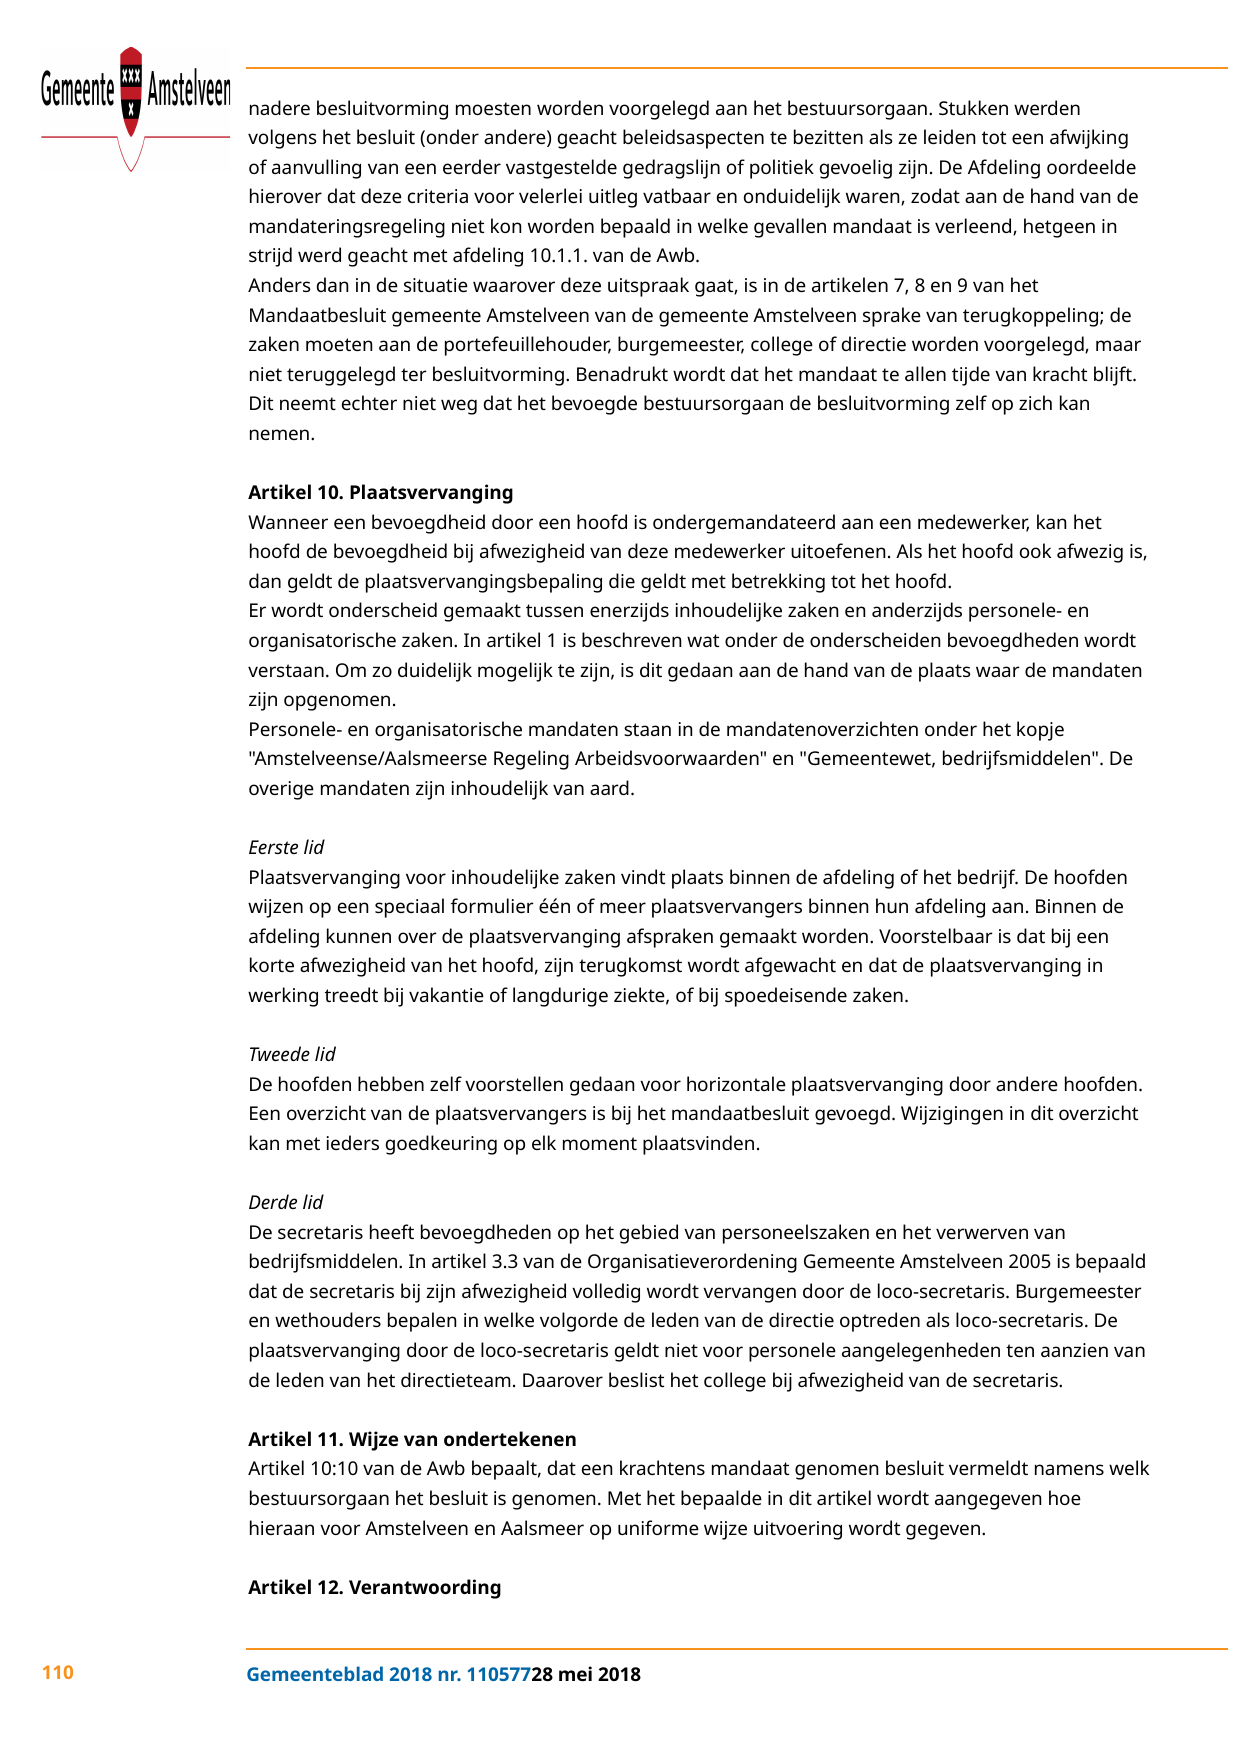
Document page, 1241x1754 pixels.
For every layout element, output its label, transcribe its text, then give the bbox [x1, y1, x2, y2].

text Artikel 10. Plaatsvervanging [248, 479, 1152, 505]
text Artikel 10:10 van de Awb bepaalt, dat een krachtens mandaat genomen besluit vermeldt namens welk bestuursorgaan het besluit is genomen. Met het bepaalde in dit artikel wordt aangegeven hoe hieraan voor Amstelveen en Aalsmeer op uniforme wijze uitvoering wordt gegeven. [248, 1456, 1152, 1541]
text Eerste lid [248, 834, 1152, 860]
text nadere besluitvorming moesten worden voorgelegd aan het bestuursorgaan. Stukken werden volgens het besluit (onder andere) geacht beleidsaspecten te bezitten als ze leiden tot een afwijking of aanvulling van een eerder vastgestelde gedragslijn of politiek gevoelig zijn. De Afdeling oordeelde hierover dat deze criteria voor velerlei uitleg vatbaar en onduidelijk waren, zodat aan de hand van de mandateringsregeling niet kon worden bepaald in welke gevallen mandaat is verleend, hetgeen in strijd werd geacht met afdeling 10.1.1. van de Awb. [248, 95, 1152, 268]
text Wanneer een bevoegdheid door een hoofd is ondergemandateerd aan een medewerker, kan het hoofd de bevoegdheid bij afwezigheid van deze medewerker uitoefenen. Als het hoofd ook afwezig is, dan geldt de plaatsvervangingsbepaling die geldt met betrekking tot het hoofd. [248, 509, 1152, 594]
text Artikel 12. Verantwoording [248, 1574, 1152, 1600]
text Artikel 11. Wijze van ondertekenen [248, 1426, 1152, 1452]
picture [41, 47, 231, 172]
text Er wordt onderscheid gemaakt tussen enerzijds inhoudelijke zaken en anderzijds personele- en organisatorische zaken. In artikel 1 is beschreven wat onder de onderscheiden bevoegdheden wordt verstaan. Om zo duidelijk mogelijk te zijn, is dit gedaan aan de hand van de plaats waar de mandaten zijn opgenomen. [248, 598, 1152, 712]
text De hoofden hebben zelf voorstellen gedaan voor horizontale plaatsvervanging door andere hoofden. Een overzicht van de plaatsvervangers is bij het mandaatbesluit gevoegd. Wijzigingen in dit overzicht kan met ieders goedkeuring op elk moment plaatsvinden. [248, 1071, 1152, 1156]
text Anders dan in de situatie waarover deze uitspraak gaat, is in de artikelen 7, 8 en 9 van het Mandaatbesluit gemeente Amstelveen van de gemeente Amstelveen sprake van terugkoppeling; de zaken moeten aan de portefeuillehouder, burgemeester, college of directie worden voorgelegd, maar niet teruggelegd ter besluitvorming. Benadrukt wordt dat het mandaat te allen tijde van kracht blijft. Dit neemt echter niet weg dat het bevoegde bestuursorgaan de besluitvorming zelf op zich kan nemen. [248, 272, 1152, 446]
text De secretaris heeft bevoegdheden op het gebied van personeelszaken en het verwerven van bedrijfsmiddelen. In artikel 3.3 van de Organisatieverordening Gemeente Amstelveen 2005 is bepaald dat de secretaris bij zijn afwezigheid volledig wordt vervangen door de loco-secretaris. Burgemeester en wethouders bepalen in welke volgorde de leden van de directie optreden als loco-secretaris. De plaatsvervanging door de loco-secretaris geldt niet voor personele aangelegenheden ten aanzien van de leden van het directieteam. Daarover beslist het college bij afwezigheid van de secretaris. [248, 1219, 1152, 1393]
text Personele- en organisatorische mandaten staan in de mandatenoverzichten onder het kopje "Amstelveense/Aalsmeerse Regeling Arbeidsvoorwaarden" en "Gemeentewet, bedrijfsmiddelen". De overige mandaten zijn inhoudelijk van aard. [248, 716, 1152, 801]
text Plaatsvervanging voor inhoudelijke zaken vindt plaats binnen de afdeling of het bedrijf. De hoofden wijzen op een speciaal formulier één of meer plaatsvervangers binnen hun afdeling aan. Binnen de afdeling kunnen over de plaatsvervanging afspraken gemaakt worden. Voorstelbaar is dat bij een korte afwezigheid van het hoofd, zijn terugkomst wordt afgewacht en dat de plaatsvervanging in werking treedt bij vakantie of langdurige ziekte, of bij spoedeisende zaken. [248, 864, 1152, 1008]
text Derde lid [248, 1189, 1152, 1215]
text Tweede lid [248, 1041, 1152, 1067]
